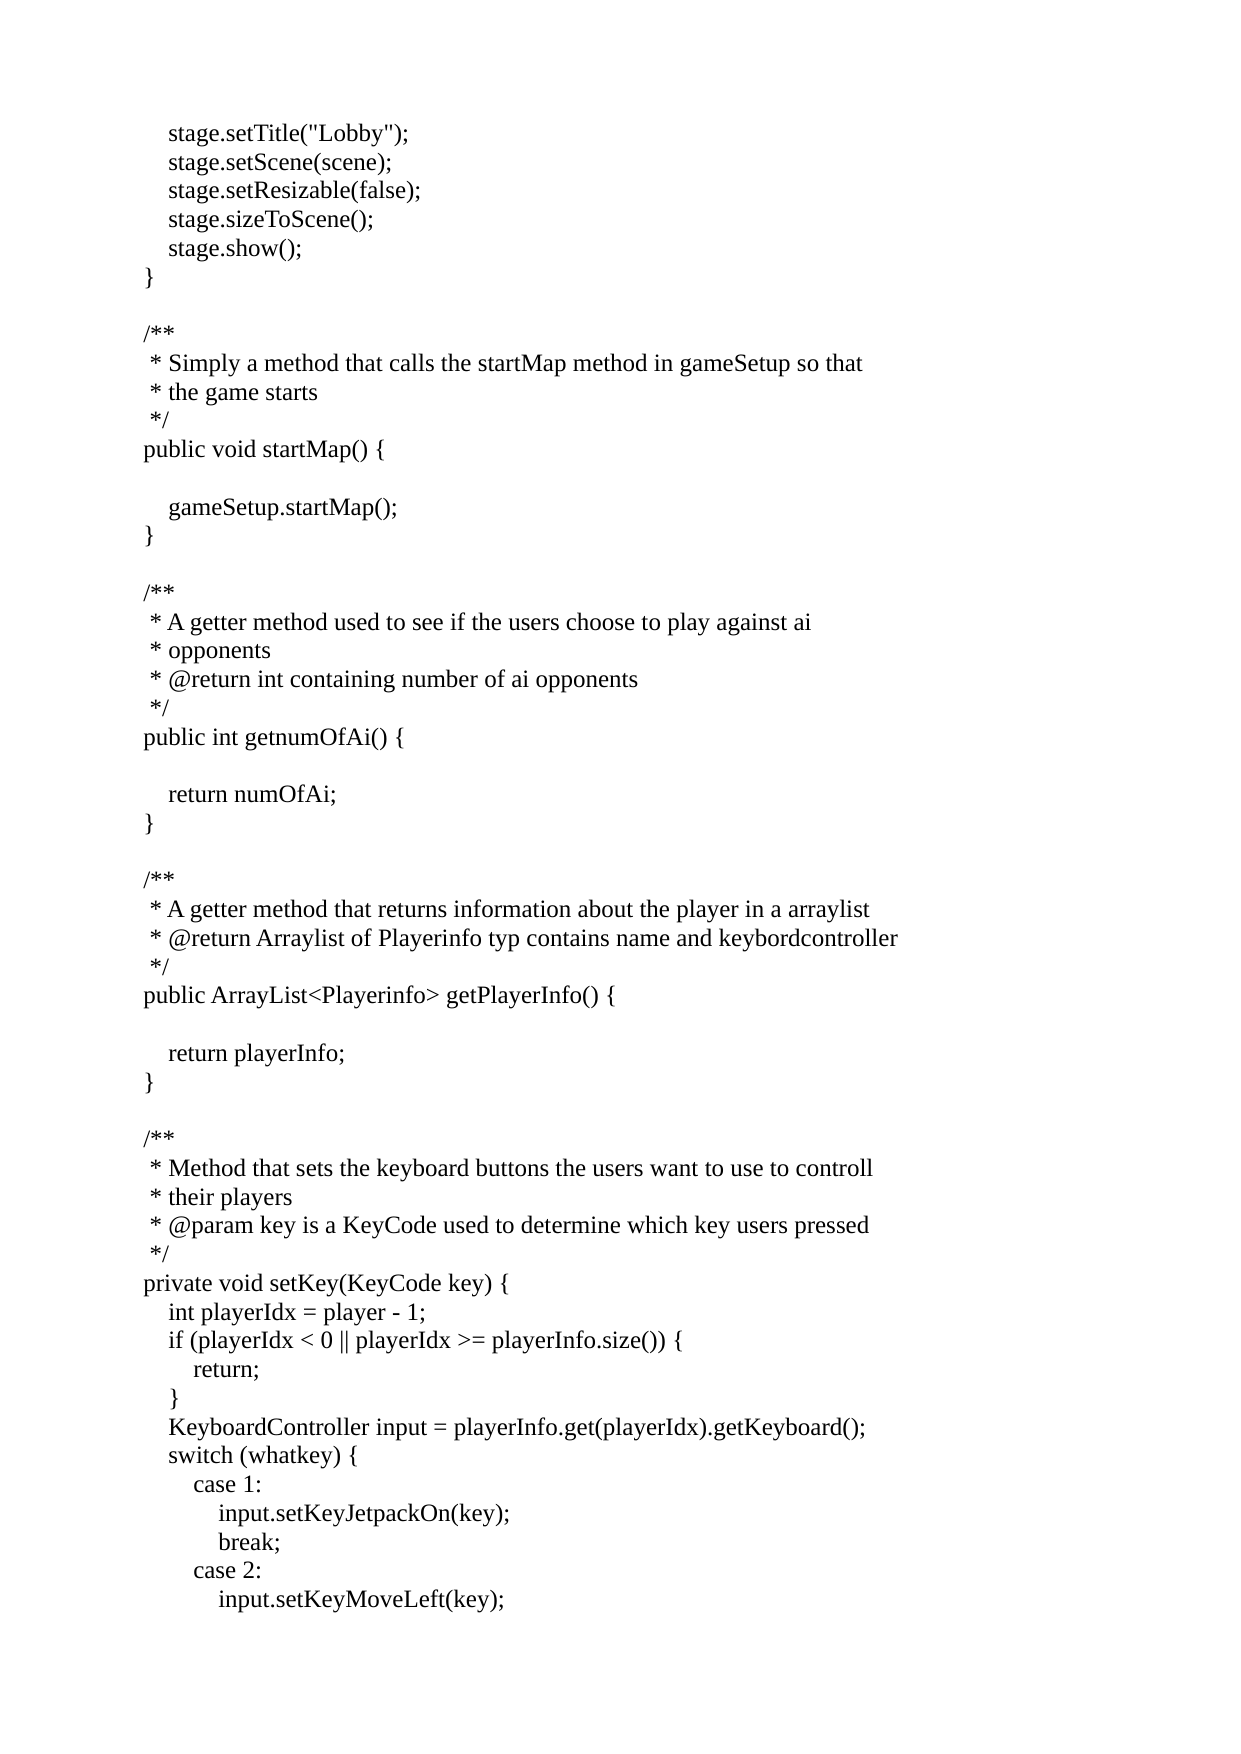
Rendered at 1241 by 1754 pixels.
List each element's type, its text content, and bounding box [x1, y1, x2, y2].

text */ [118, 952, 1122, 981]
text input.setKeyJetpackOn(key); [118, 1498, 1122, 1527]
text * @return int containing number of ai opponents [118, 664, 1122, 693]
text * Simply a method that calls the startMap method in gameSetup so that [118, 348, 1122, 377]
text * A getter method that returns information about the player in a arraylist [118, 894, 1122, 923]
text public ArrayList<Playerinfo> getPlayerInfo() { [118, 981, 1122, 1009]
text } [118, 262, 1122, 291]
text KeyboardController input = playerInfo.get(playerIdx).getKeyboard(); [118, 1412, 1122, 1441]
text * A getter method used to see if the users choose to play against ai [118, 607, 1122, 636]
text } [118, 808, 1122, 837]
text return playerInfo; [118, 1038, 1122, 1067]
text */ [118, 406, 1122, 434]
text /** [118, 319, 1122, 348]
text return; [118, 1354, 1122, 1383]
text int playerIdx = player - 1; [118, 1297, 1122, 1326]
text switch (whatkey) { [118, 1441, 1122, 1469]
text public int getnumOfAi() { [118, 722, 1122, 751]
text case 2: [118, 1556, 1122, 1584]
text return numOfAi; [118, 779, 1122, 808]
text if (playerIdx < 0 || playerIdx >= playerInfo.size()) { [118, 1326, 1122, 1354]
text stage.setTitle("Lobby"); [118, 118, 1122, 147]
text * @param key is a KeyCode used to determine which key users pressed [118, 1211, 1122, 1239]
text * Method that sets the keyboard buttons the users want to use to controll [118, 1153, 1122, 1182]
text } [118, 1383, 1122, 1412]
text */ [118, 693, 1122, 722]
text * opponents [118, 636, 1122, 664]
text */ [118, 1239, 1122, 1268]
text /** [118, 866, 1122, 894]
text private void setKey(KeyCode key) { [118, 1268, 1122, 1297]
text stage.show(); [118, 233, 1122, 262]
text stage.sizeToScene(); [118, 204, 1122, 233]
text } [118, 521, 1122, 549]
text input.setKeyMoveLeft(key); [118, 1584, 1122, 1613]
text * their players [118, 1182, 1122, 1211]
text stage.setResizable(false); [118, 176, 1122, 204]
text } [118, 1067, 1122, 1096]
text break; [118, 1527, 1122, 1556]
text case 1: [118, 1469, 1122, 1498]
text /** [118, 578, 1122, 607]
text /** [118, 1124, 1122, 1153]
text gameSetup.startMap(); [118, 492, 1122, 521]
text * @return Arraylist of Playerinfo typ contains name and keybordcontroller [118, 923, 1122, 952]
text * the game starts [118, 377, 1122, 406]
text public void startMap() { [118, 434, 1122, 463]
text stage.setScene(scene); [118, 147, 1122, 176]
